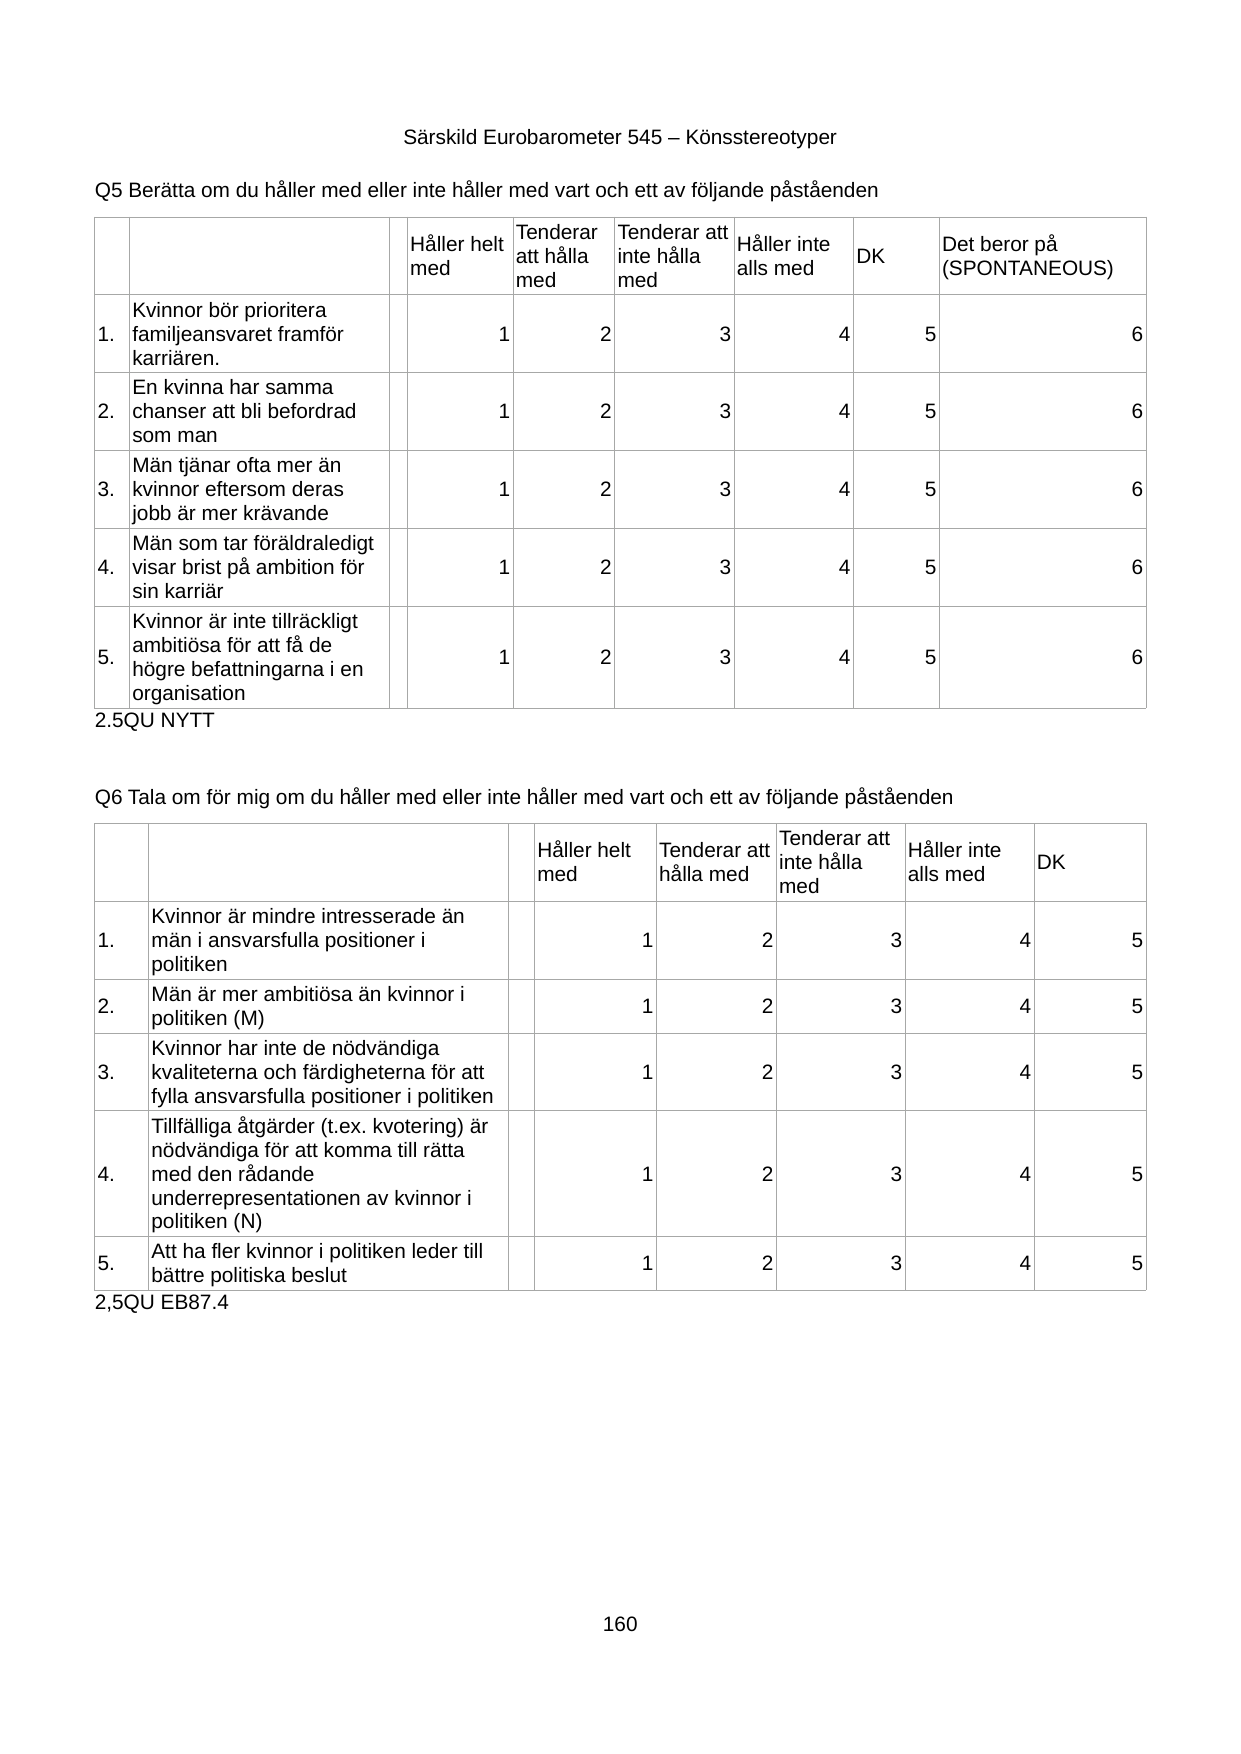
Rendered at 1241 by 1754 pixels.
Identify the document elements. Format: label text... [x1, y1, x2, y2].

table_header [509, 824, 534, 901]
table_cell 2. [95, 373, 129, 450]
table_cell 2 [657, 1111, 776, 1236]
table_header [95, 218, 129, 294]
table_cell 5 [1035, 1034, 1146, 1110]
table_cell 5 [1035, 1237, 1146, 1290]
table_cell 4 [735, 529, 853, 606]
table_header Håller helt med [408, 218, 513, 294]
table_header Tenderar att inte hålla med [777, 824, 905, 901]
table_cell 3 [615, 373, 734, 450]
table_cell 3 [777, 980, 905, 1033]
table_cell Män som tar föräldraledigt visar brist på ambition för sin karriär [130, 529, 389, 606]
table_cell 1 [535, 1111, 656, 1236]
text 2,5QU EB87.4 [94, 1291, 1146, 1314]
table_cell Kvinnor bör prioritera familjeansvaret framför karriären. [130, 295, 389, 372]
table_cell [509, 1034, 534, 1110]
table_cell [509, 980, 534, 1033]
table_cell 1. [95, 295, 129, 372]
table_cell 1 [535, 980, 656, 1033]
table_cell 4 [735, 451, 853, 528]
text 2.5QU NYTT [94, 709, 1146, 731]
table_cell 3 [615, 295, 734, 372]
table_header Tenderar att hålla med [657, 824, 776, 901]
table_cell 4. [95, 1111, 148, 1236]
table_cell 3. [95, 1034, 148, 1110]
table_header DK [854, 218, 939, 294]
table_cell 1 [408, 295, 513, 372]
table_cell 5. [95, 607, 129, 707]
table_header Håller inte alls med [906, 824, 1034, 901]
table_cell Att ha fler kvinnor i politiken leder till bättre politiska beslut [149, 1237, 508, 1290]
table_cell 3 [615, 607, 734, 707]
table_cell 2 [514, 607, 614, 707]
table_cell 5 [854, 451, 939, 528]
table_cell 4 [906, 1237, 1034, 1290]
table_cell 2 [514, 373, 614, 450]
table_cell 2 [657, 1034, 776, 1110]
table_cell 5 [1035, 980, 1146, 1033]
table_cell 1 [408, 451, 513, 528]
table_cell 6 [940, 295, 1146, 372]
table_cell [390, 607, 407, 707]
table_header [149, 824, 508, 901]
table_cell 1 [408, 529, 513, 606]
table_cell [509, 1237, 534, 1290]
table_cell 3 [777, 1034, 905, 1110]
table_cell Kvinnor är mindre intresserade än män i ansvarsfulla positioner i politiken [149, 902, 508, 979]
table_cell Kvinnor är inte tillräckligt ambitiösa för att få de högre befattningarna i en organisation [130, 607, 389, 707]
table_header DK [1035, 824, 1146, 901]
table_header Tenderar att inte hålla med [615, 218, 734, 294]
table_cell 4 [906, 902, 1034, 979]
table_cell [390, 529, 407, 606]
table_cell 5 [854, 607, 939, 707]
table_cell 6 [940, 373, 1146, 450]
table_cell 6 [940, 529, 1146, 606]
table_cell [390, 295, 407, 372]
table_cell [390, 451, 407, 528]
table_header Det beror på (SPONTANEOUS) [940, 218, 1146, 294]
table_header [95, 824, 148, 901]
table_cell 5 [854, 373, 939, 450]
table_cell 4 [906, 980, 1034, 1033]
table_header Håller inte alls med [735, 218, 853, 294]
table_cell 2 [657, 902, 776, 979]
table_cell 4. [95, 529, 129, 606]
table_cell 5 [1035, 902, 1146, 979]
table_cell 5 [854, 529, 939, 606]
table_cell 2 [514, 529, 614, 606]
table_cell 2 [657, 980, 776, 1033]
table_cell 2. [95, 980, 148, 1033]
table_header Håller helt med [535, 824, 656, 901]
table_cell 1 [408, 373, 513, 450]
table_cell [390, 373, 407, 450]
table_header Tenderar att hålla med [514, 218, 614, 294]
table_header [390, 218, 407, 294]
table_cell [509, 1111, 534, 1236]
table_cell 4 [906, 1111, 1034, 1236]
table_cell 1. [95, 902, 148, 979]
table_cell 5 [854, 295, 939, 372]
table_cell 1 [535, 902, 656, 979]
table_cell 1 [408, 607, 513, 707]
table_cell 3. [95, 451, 129, 528]
table_cell Tillfälliga åtgärder (t.ex. kvotering) är nödvändiga för att komma till rätta med den rådande underrepresentationen av kvinnor i politiken (N) [149, 1111, 508, 1236]
table_cell 1 [535, 1237, 656, 1290]
text Q6 Tala om för mig om du håller med eller inte håller med vart och ett av följande påståenden [94, 784, 1146, 808]
table_cell 4 [735, 373, 853, 450]
table_header [130, 218, 389, 294]
table_cell 5 [1035, 1111, 1146, 1236]
table_cell 1 [535, 1034, 656, 1110]
table_cell 4 [735, 295, 853, 372]
table_cell 5. [95, 1237, 148, 1290]
table_cell 4 [906, 1034, 1034, 1110]
table_cell Män tjänar ofta mer än kvinnor eftersom deras jobb är mer krävande [130, 451, 389, 528]
table_cell 6 [940, 607, 1146, 707]
table_cell [509, 902, 534, 979]
table_cell 3 [615, 529, 734, 606]
table_cell 3 [777, 1237, 905, 1290]
table_cell 2 [514, 295, 614, 372]
table_cell 4 [735, 607, 853, 707]
table_cell 3 [615, 451, 734, 528]
table_cell Män är mer ambitiösa än kvinnor i politiken (M) [149, 980, 508, 1033]
table_cell 3 [777, 902, 905, 979]
table_cell 6 [940, 451, 1146, 528]
table_cell 2 [657, 1237, 776, 1290]
table_cell En kvinna har samma chanser att bli befordrad som man [130, 373, 389, 450]
table_cell Kvinnor har inte de nödvändiga kvaliteterna och färdigheterna för att fylla ansvarsfulla positioner i politiken [149, 1034, 508, 1110]
table_cell 2 [514, 451, 614, 528]
table_cell 3 [777, 1111, 905, 1236]
text Q5 Berätta om du håller med eller inte håller med vart och ett av följande påståenden [94, 178, 1146, 202]
